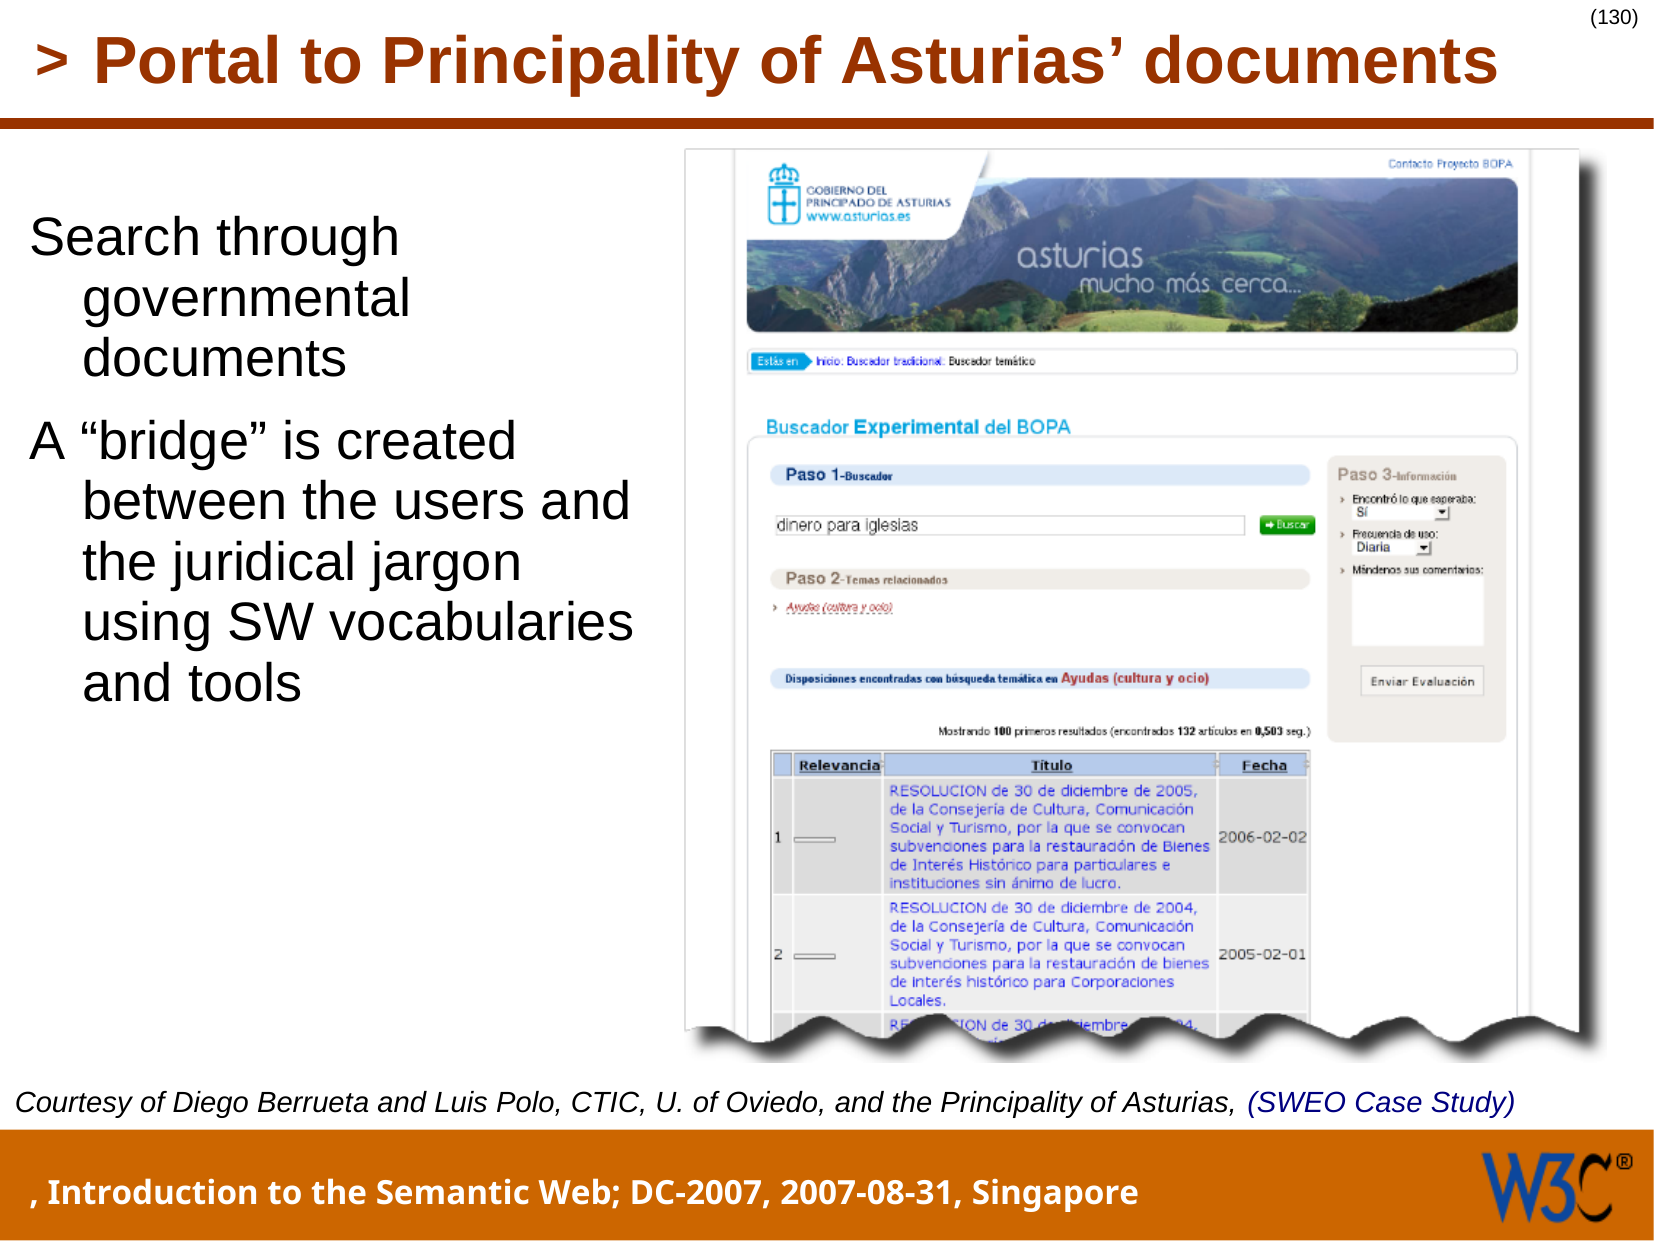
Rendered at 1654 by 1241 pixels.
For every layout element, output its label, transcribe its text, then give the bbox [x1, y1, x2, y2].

title Portal to Principality of Asturias’ documents [93, 0, 1595, 119]
text_box Courtesy of Diego Berrueta and Luis Polo, CTIC, U. of Oviedo, and the Principality of Asturias, (SWEO Case Study) [0, 1080, 1532, 1129]
picture [1477, 1149, 1639, 1228]
list Search through governmental documents A “bridge” is created between the users and the juridical jargon using SW vocabularies and tools [11, 206, 662, 713]
picture [683, 147, 1607, 1063]
